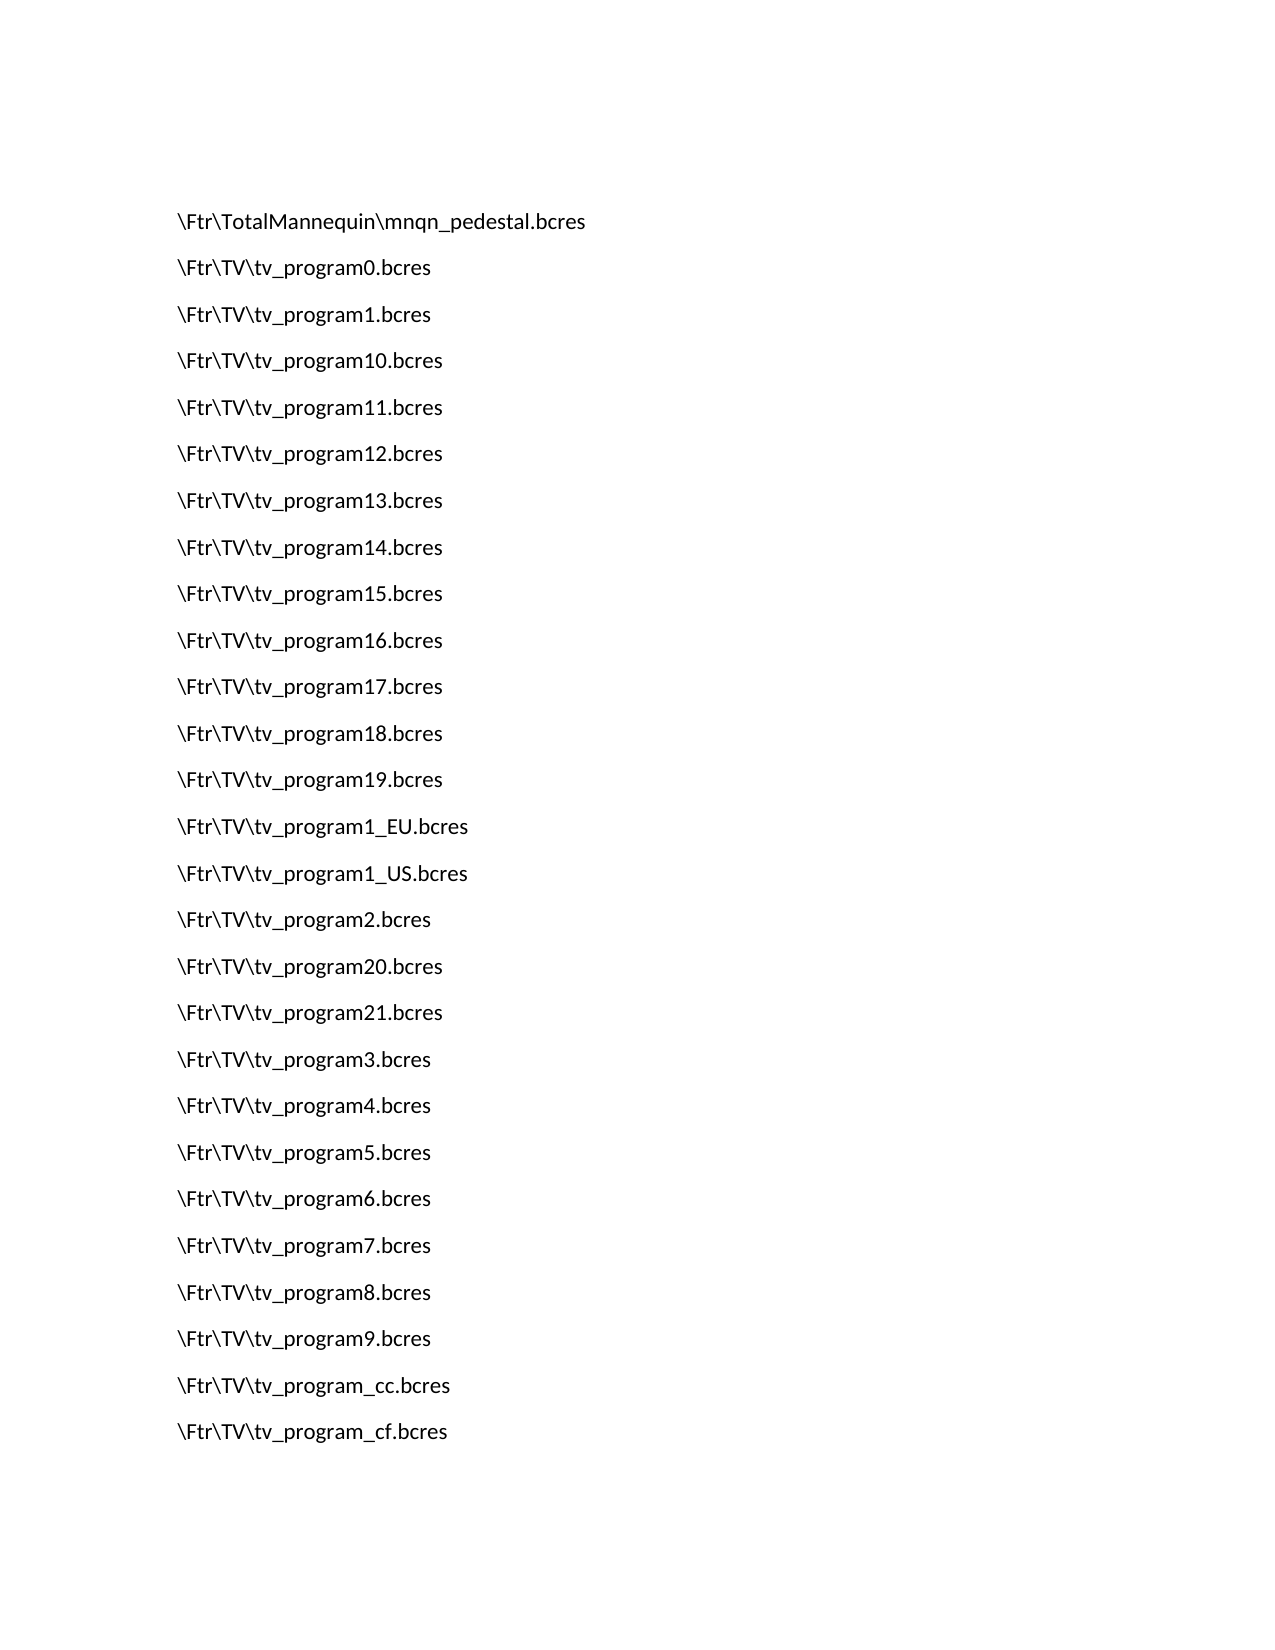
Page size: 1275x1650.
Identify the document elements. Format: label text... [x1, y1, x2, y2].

text \Ftr\TV\tv_program_cf.bcres [177, 1417, 1098, 1445]
text \Ftr\TV\tv_program_cc.bcres [177, 1371, 1098, 1399]
text \Ftr\TV\tv_program0.bcres [177, 253, 1098, 281]
text \Ftr\TV\tv_program1.bcres [177, 300, 1098, 328]
text \Ftr\TV\tv_program5.bcres [177, 1138, 1098, 1166]
text \Ftr\TV\tv_program17.bcres [177, 672, 1098, 700]
text \Ftr\TV\tv_program19.bcres [177, 766, 1098, 793]
text \Ftr\TV\tv_program10.bcres [177, 346, 1098, 374]
text \Ftr\TV\tv_program11.bcres [177, 393, 1098, 421]
text \Ftr\TV\tv_program1_EU.bcres [177, 812, 1098, 840]
text \Ftr\TV\tv_program18.bcres [177, 719, 1098, 747]
text \Ftr\TV\tv_program9.bcres [177, 1324, 1098, 1352]
text \Ftr\TV\tv_program1_US.bcres [177, 859, 1098, 887]
text \Ftr\TV\tv_program16.bcres [177, 626, 1098, 654]
text \Ftr\TV\tv_program14.bcres [177, 533, 1098, 561]
text \Ftr\TV\tv_program20.bcres [177, 952, 1098, 980]
text \Ftr\TV\tv_program2.bcres [177, 905, 1098, 933]
text \Ftr\TV\tv_program15.bcres [177, 579, 1098, 607]
text \Ftr\TV\tv_program4.bcres [177, 1091, 1098, 1119]
text \Ftr\TV\tv_program6.bcres [177, 1184, 1098, 1213]
text \Ftr\TV\tv_program8.bcres [177, 1278, 1098, 1306]
text \Ftr\TV\tv_program7.bcres [177, 1231, 1098, 1259]
text \Ftr\TotalMannequin\mnqn_pedestal.bcres [177, 207, 1098, 235]
text \Ftr\TV\tv_program21.bcres [177, 998, 1098, 1026]
text \Ftr\TV\tv_program12.bcres [177, 439, 1098, 468]
text \Ftr\TV\tv_program13.bcres [177, 486, 1098, 514]
text \Ftr\TV\tv_program3.bcres [177, 1045, 1098, 1073]
